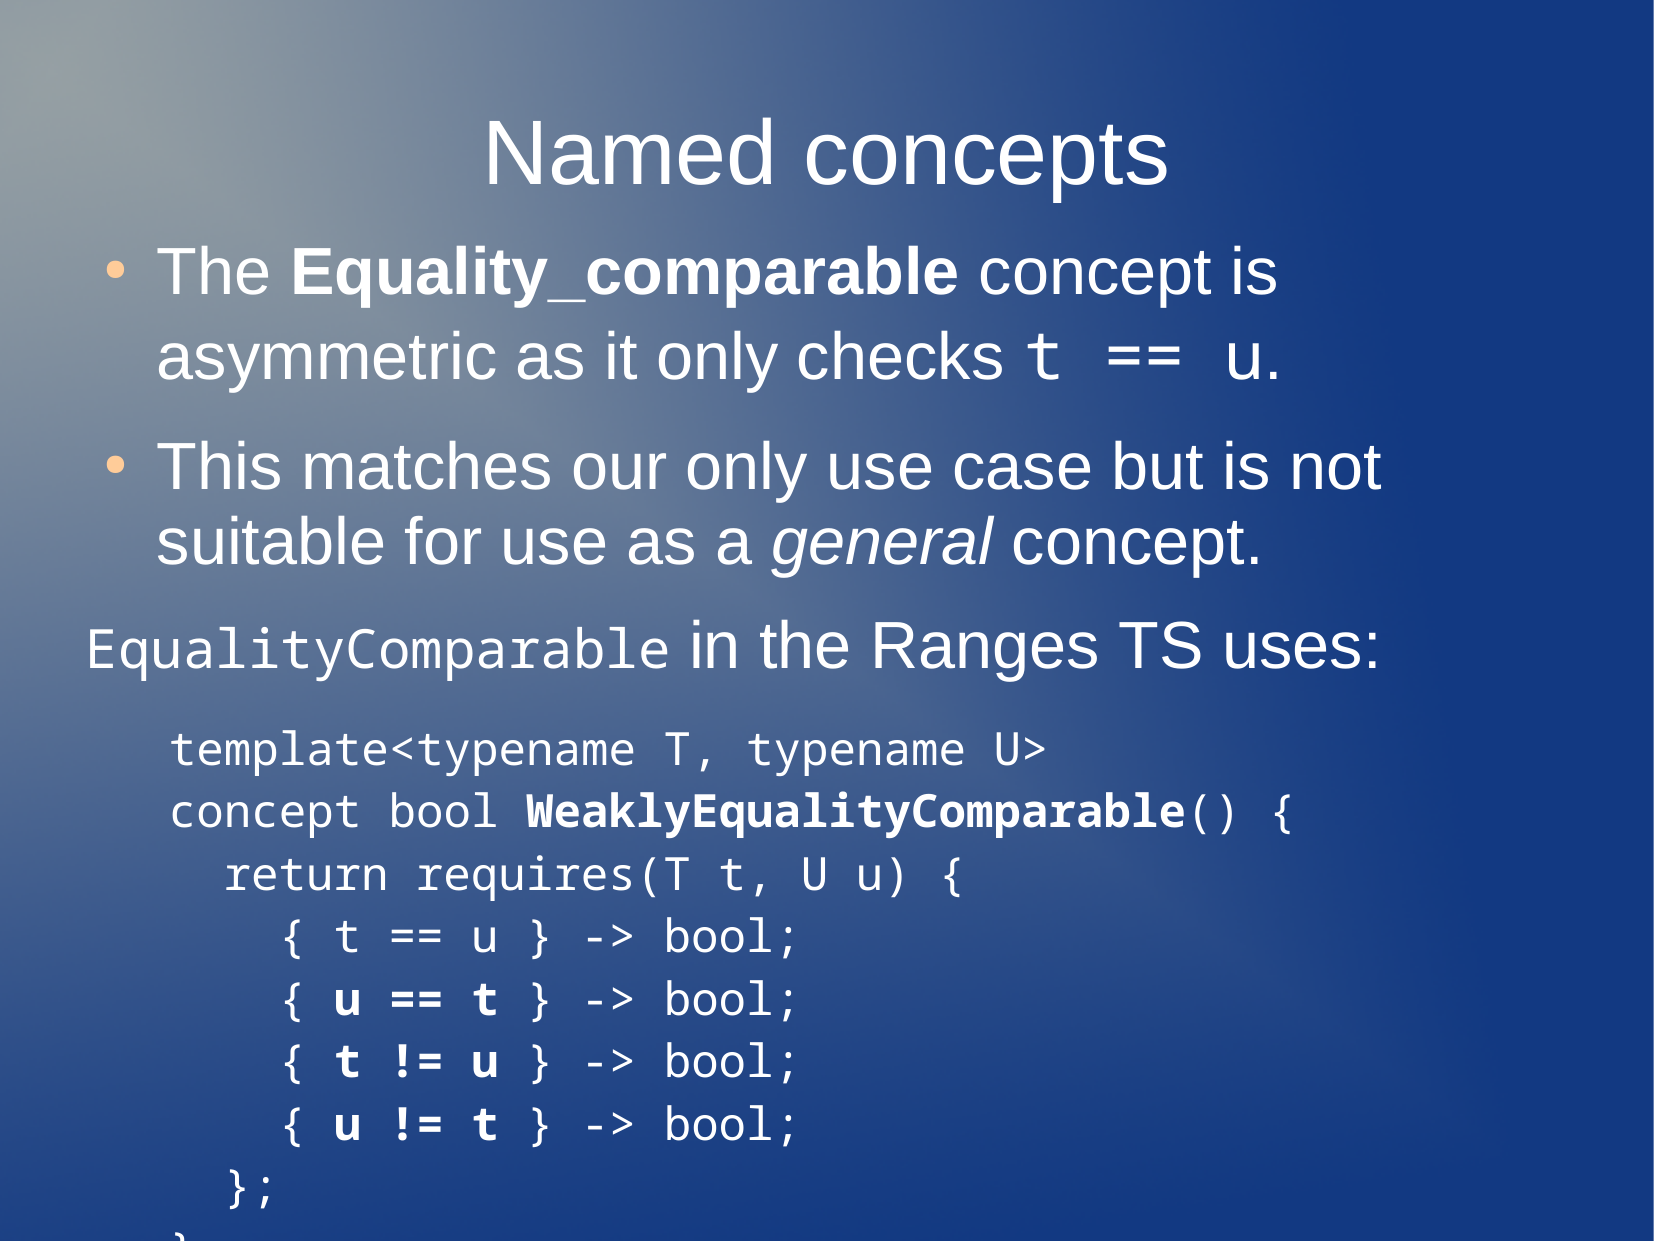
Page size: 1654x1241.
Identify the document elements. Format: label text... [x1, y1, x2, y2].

text_box template<typename T, typename U> concept bool WeaklyEqualityComparable() { return requires(T t, U u) { { t == u } -> bool; { u == t } -> bool; { t != u } -> bool; { u != t } -> bool; }; } [137, 708, 1219, 1206]
list The Equality_comparable concept is asymmetric as it only checks t == u. This matches our only use case but is not suitable for use as a general concept. EqualityComparable in the Ranges TS uses: [85, 233, 1467, 671]
picture [0, 0, 1654, 1241]
title Named concepts [82, 49, 1571, 257]
